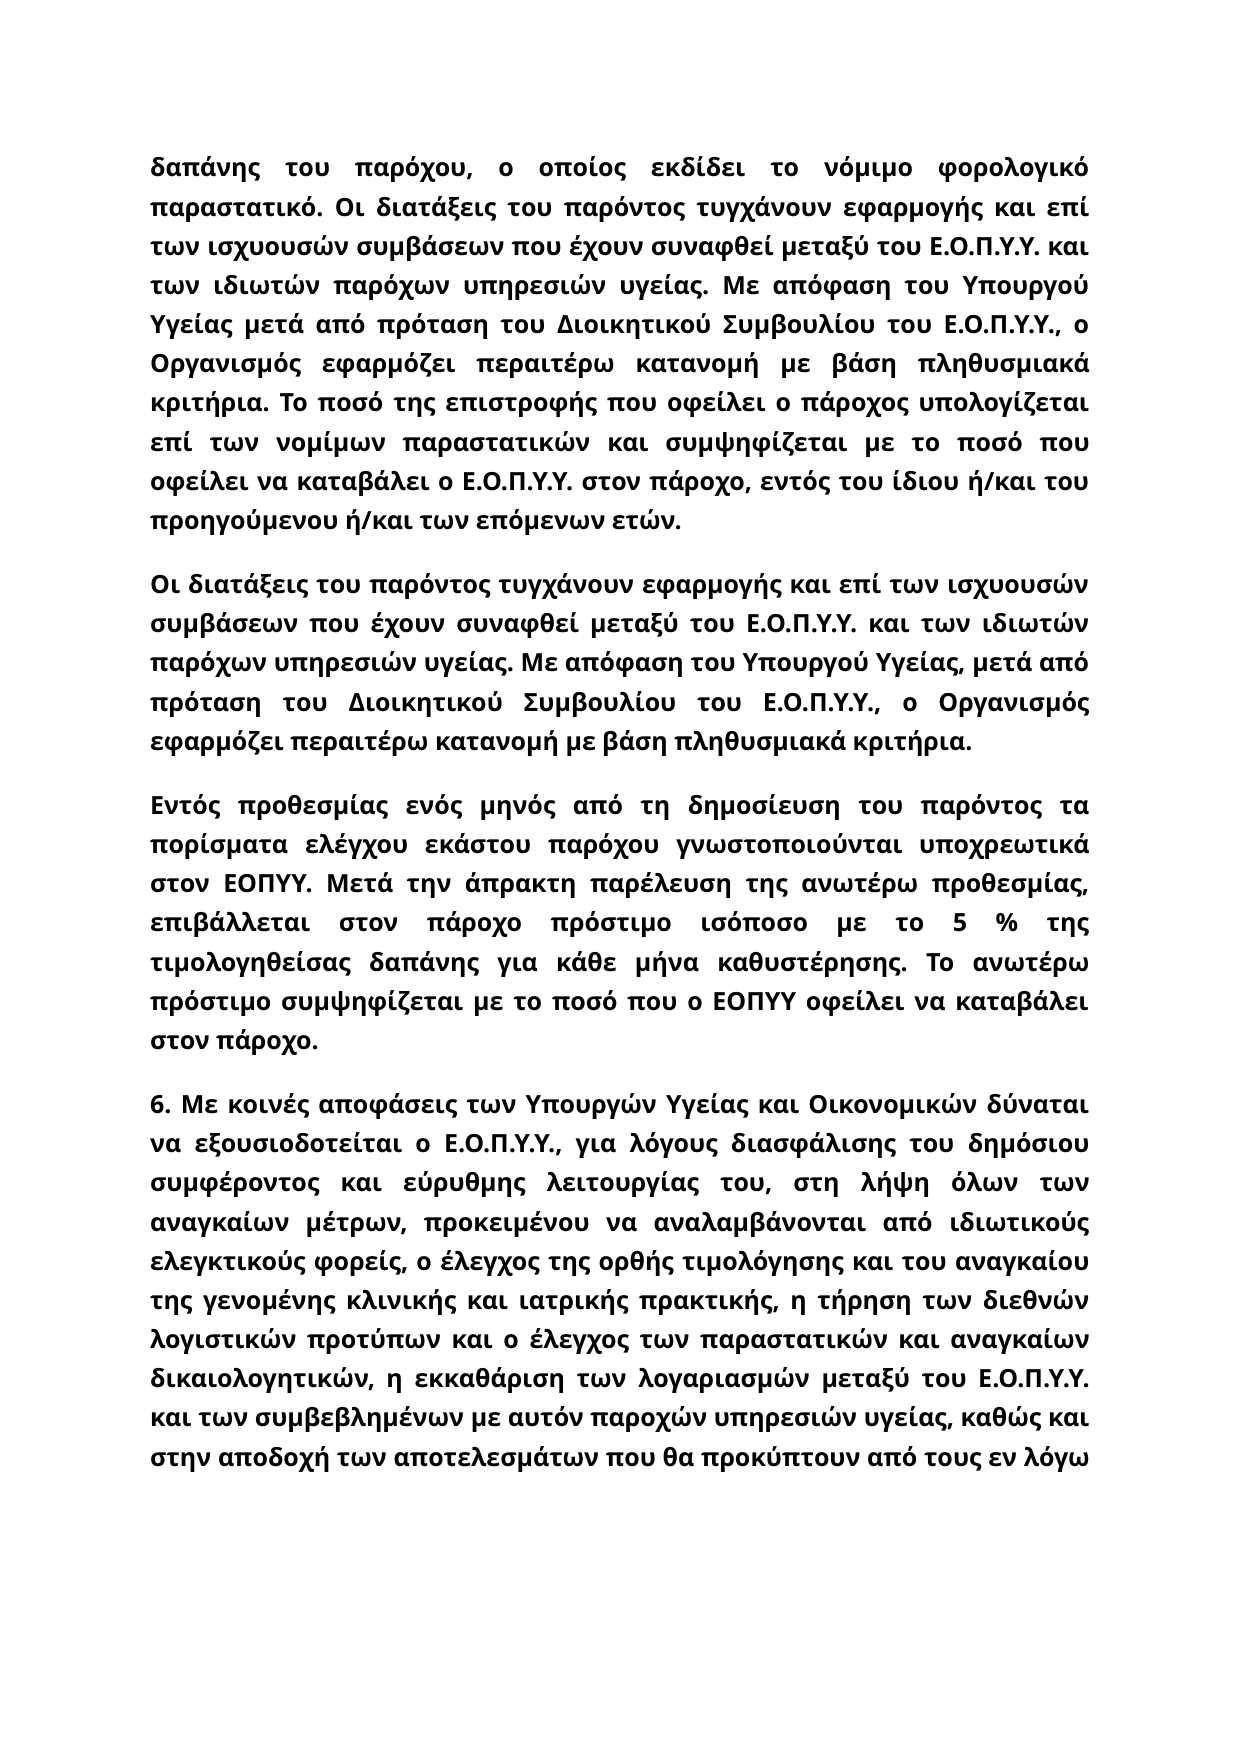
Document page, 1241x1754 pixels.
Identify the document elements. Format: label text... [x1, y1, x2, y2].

text Οι διατάξεις του παρόντος τυγχάνουν εφαρμογής και επί των ισχυουσών συμβάσεων που έχουν συναφθεί μεταξύ του Ε.Ο.Π.Υ.Υ. και των ιδιωτών παρόχων υπηρεσιών υγείας. Με απόφαση του Υπουργού Υγείας, μετά από πρόταση του Διοικητικού Συμβουλίου του Ε.Ο.Π.Υ.Υ., ο Οργανισμός εφαρμόζει περαιτέρω κατανομή με βάση πληθυσμιακά κριτήρια. [150, 567, 1090, 757]
text Εντός προθεσμίας ενός μηνός από τη δημοσίευση του παρόντος τα πορίσματα ελέγχου εκάστου παρόχου γνωστοποιούνται υποχρεωτικά στον ΕΟΠΥΥ. Μετά την άπρακτη παρέλευση της ανωτέρω προθεσμίας, επιβάλλεται στον πάροχο πρόστιμο ισόποσο με το 5 % της τιμολογηθείσας δαπάνης για κάθε μήνα καθυστέρησης. Το ανωτέρω πρόστιμο συμψηφίζεται με το ποσό που ο ΕΟΠΥΥ οφείλει να καταβάλει στον πάροχο. [150, 787, 1090, 1057]
text 6. Με κοινές αποφάσεις των Υπουργών Υγείας και Οικονομικών δύναται να εξουσιοδοτείται ο Ε.Ο.Π.Υ.Υ., για λόγους διασφάλισης του δημόσιου συμφέροντος και εύρυθμης λειτουργίας του, στη λήψη όλων των αναγκαίων μέτρων, προκειμένου να αναλαμβάνονται από ιδιωτικούς ελεγκτικούς φορείς, ο έλεγχος της ορθής τιμολόγησης και του αναγκαίου της γενομένης κλινικής και ιατρικής πρακτικής, η τήρηση των διεθνών λογιστικών προτύπων και ο έλεγχος των παραστατικών και αναγκαίων δικαιολογητικών, η εκκαθάριση των λογαριασμών μεταξύ του Ε.Ο.Π.Υ.Υ. και των συμβεβλημένων με αυτόν παροχών υπηρεσιών υγείας, καθώς και στην αποδοχή των αποτελεσμάτων που θα προκύπτουν από τους εν λόγω [150, 1087, 1090, 1473]
text δαπάνης του παρόχου, ο οποίος εκδίδει το νόμιμο φορολογικό παραστατικό. Οι διατάξεις του παρόντος τυγχάνουν εφαρμογής και επί των ισχυουσών συμβάσεων που έχουν συναφθεί μεταξύ του Ε.Ο.Π.Υ.Υ. και των ιδιωτών παρόχων υπηρεσιών υγείας. Με απόφαση του Υπουργού Υγείας μετά από πρόταση του Διοικητικού Συμβουλίου του Ε.Ο.Π.Υ.Υ., ο Οργανισμός εφαρμόζει περαιτέρω κατανομή με βάση πληθυσμιακά κριτήρια. Το ποσό της επιστροφής που οφείλει ο πάροχος υπολογίζεται επί των νομίμων παραστατικών και συμψηφίζεται με το ποσό που οφείλει να καταβάλει ο Ε.Ο.Π.Υ.Υ. στον πάροχο, εντός του ίδιου ή/και του προηγούμενου ή/και των επόμενων ετών. [150, 150, 1090, 537]
